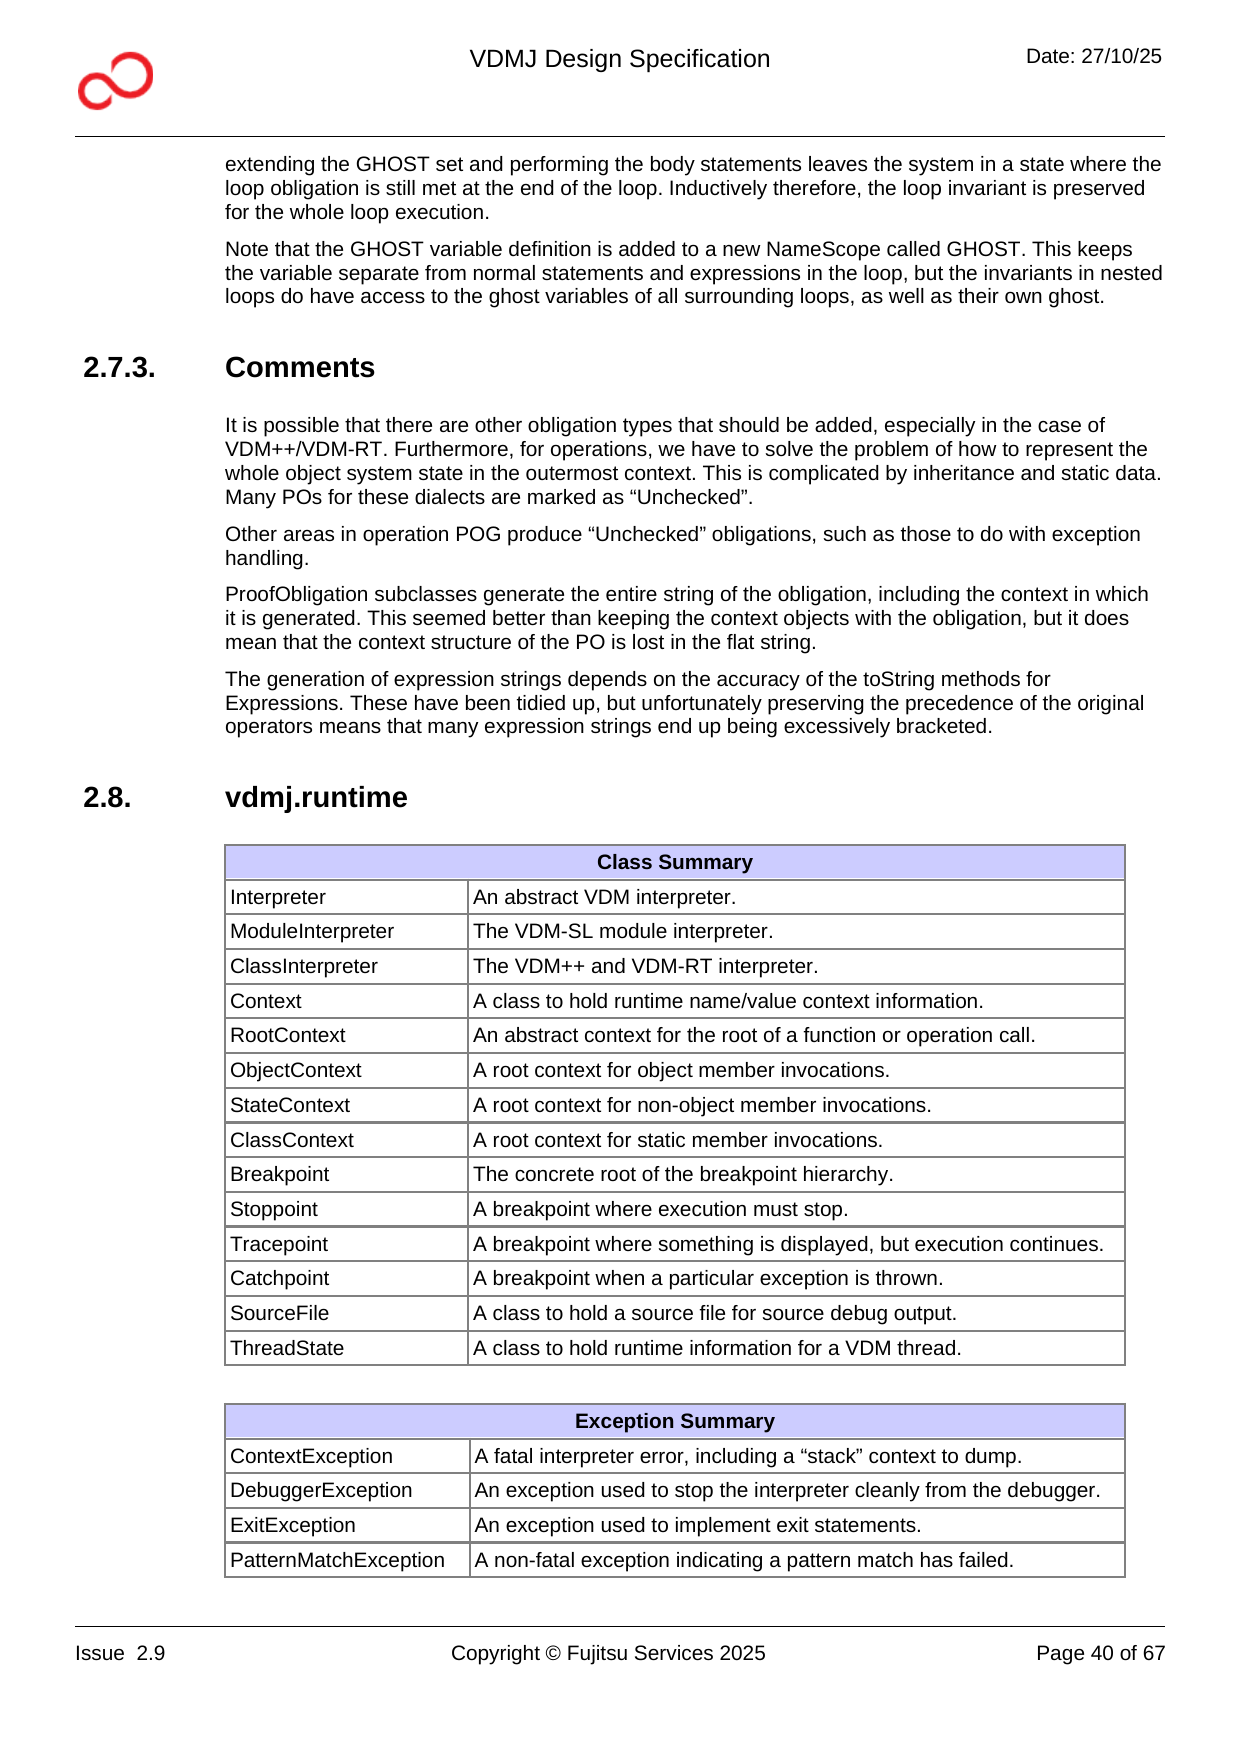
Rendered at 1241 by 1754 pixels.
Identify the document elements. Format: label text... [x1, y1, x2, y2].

table_cell Stoppoint [226, 1193, 467, 1225]
table_header Exception Summary [226, 1405, 1124, 1437]
table_cell A non-fatal exception indicating a pattern match has failed. [471, 1544, 1124, 1576]
table_cell RootContext [226, 1019, 467, 1052]
table_cell ObjectContext [226, 1054, 467, 1087]
table_cell The VDM-SL module interpreter. [469, 915, 1124, 948]
table_cell A root context for non-object member invocations. [469, 1089, 1124, 1121]
table_cell Catchpoint [226, 1262, 467, 1295]
table_cell A class to hold runtime information for a VDM thread. [469, 1332, 1124, 1364]
subtitle Comments [75, 351, 1165, 384]
table_cell An abstract context for the root of a function or operation call. [469, 1019, 1124, 1052]
text ProofObligation subclasses generate the entire string of the obligation, including the context in which it is generated. This seemed better than keeping the context objects with the obligation, but it does mean that the context structure of the PO is lost in the flat string. [225, 582, 1165, 654]
table_cell Context [226, 985, 467, 1017]
table_cell A root context for object member invocations. [469, 1054, 1124, 1087]
table_cell The concrete root of the breakpoint hierarchy. [469, 1158, 1124, 1191]
table_cell Tracepoint [226, 1228, 467, 1260]
table_cell ExitException [226, 1509, 469, 1541]
table_cell An abstract VDM interpreter. [469, 881, 1124, 913]
picture [78, 44, 153, 120]
text Other areas in operation POG produce “Unchecked” obligations, such as those to do with exception handling. [225, 522, 1165, 570]
table_cell DebuggerException [226, 1474, 469, 1507]
text The generation of expression strings depends on the accuracy of the toString methods for Expressions. These have been tidied up, but unfortunately preserving the precedence of the original operators means that many expression strings end up being excessively bracketed. [225, 667, 1165, 739]
text extending the GHOST set and performing the body statements leaves the system in a state where the loop obligation is still met at the end of the loop. Inductively therefore, the loop invariant is preserved for the whole loop execution. [225, 152, 1165, 224]
table_cell A root context for static member invocations. [469, 1124, 1124, 1156]
table_cell A fatal interpreter error, including a “stack” context to dump. [471, 1440, 1124, 1472]
table_cell ClassInterpreter [226, 950, 467, 983]
table_cell A breakpoint when a particular exception is thrown. [469, 1262, 1124, 1295]
table_header Class Summary [226, 846, 1124, 878]
table_cell Breakpoint [226, 1158, 467, 1191]
table_cell A class to hold runtime name/value context information. [469, 985, 1124, 1017]
subtitle vdmj.runtime [75, 781, 1165, 814]
table_cell SourceFile [226, 1297, 467, 1329]
table_cell A breakpoint where something is displayed, but execution continues. [469, 1228, 1124, 1260]
table_cell Interpreter [226, 881, 467, 913]
text It is possible that there are other obligation types that should be added, especially in the case of VDM++/VDM-RT. Furthermore, for operations, we have to solve the problem of how to represent the whole object system state in the outermost context. This is complicated by inheritance and static data. Many POs for these dialects are marked as “Unchecked”. [225, 414, 1165, 509]
table_cell ThreadState [226, 1332, 467, 1364]
table_cell ClassContext [226, 1124, 467, 1156]
table_cell PatternMatchException [226, 1544, 469, 1576]
table_cell StateContext [226, 1089, 467, 1121]
table_cell ContextException [226, 1440, 469, 1472]
text Note that the GHOST variable definition is added to a new NameScope called GHOST. This keeps the variable separate from normal statements and expressions in the loop, but the invariants in nested loops do have access to the ghost variables of all surrounding loops, as well as their own ghost. [225, 237, 1165, 309]
table_cell An exception used to stop the interpreter cleanly from the debugger. [471, 1474, 1124, 1507]
table_cell The VDM++ and VDM-RT interpreter. [469, 950, 1124, 983]
table_cell An exception used to implement exit statements. [471, 1509, 1124, 1541]
table_cell A class to hold a source file for source debug output. [469, 1297, 1124, 1329]
table_cell A breakpoint where execution must stop. [469, 1193, 1124, 1225]
table_cell ModuleInterpreter [226, 915, 467, 948]
